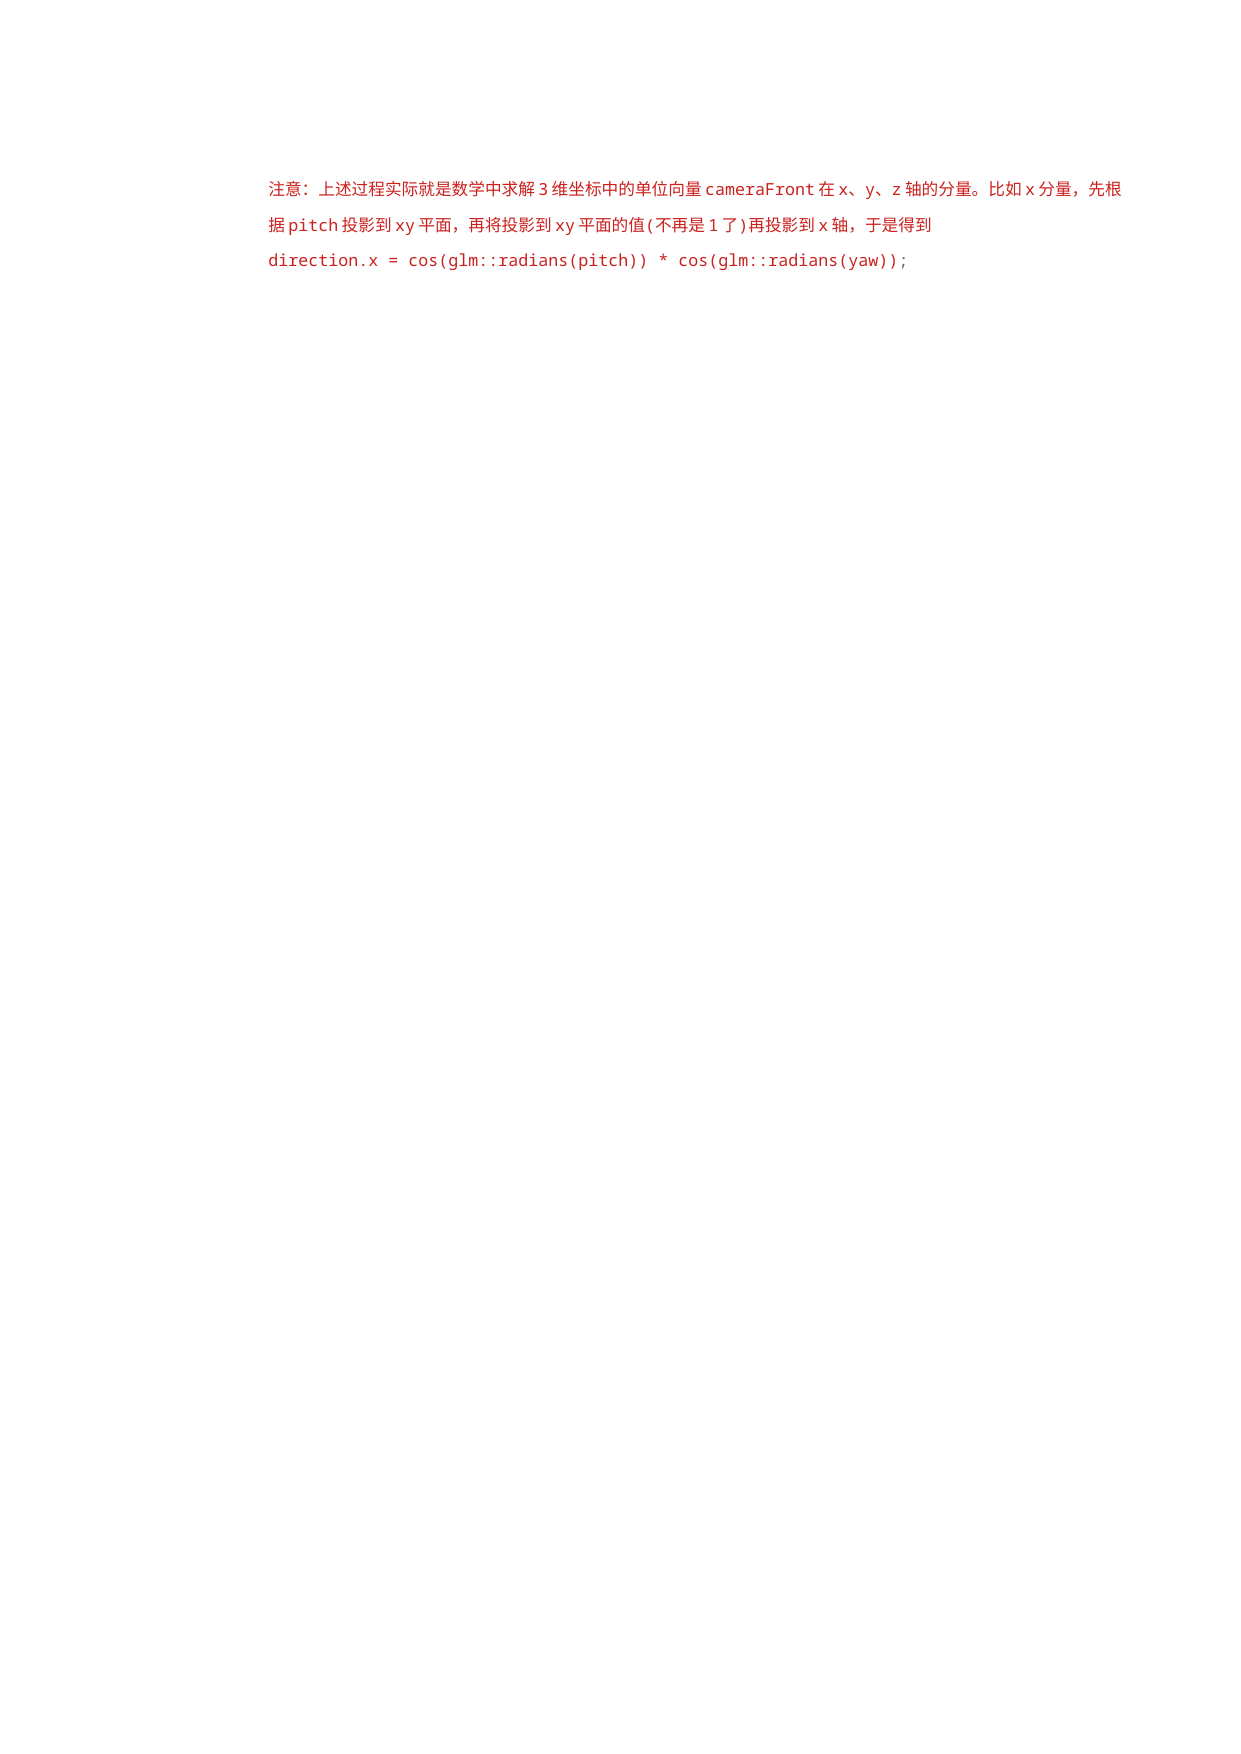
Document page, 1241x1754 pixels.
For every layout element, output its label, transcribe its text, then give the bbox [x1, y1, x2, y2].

list direction.x = cos(glm::radians(pitch)) * cos(glm::radians(yaw)); [231, 248, 1122, 271]
list 注意：上述过程实际就是数学中求解3维坐标中的单位向量cameraFront在x、y、z轴的分量。比如x分量，先根据pitch投影到xy平面，再将投影到xy平面的值(不再是1了)再投影到x轴，于是得到 [231, 176, 1122, 236]
